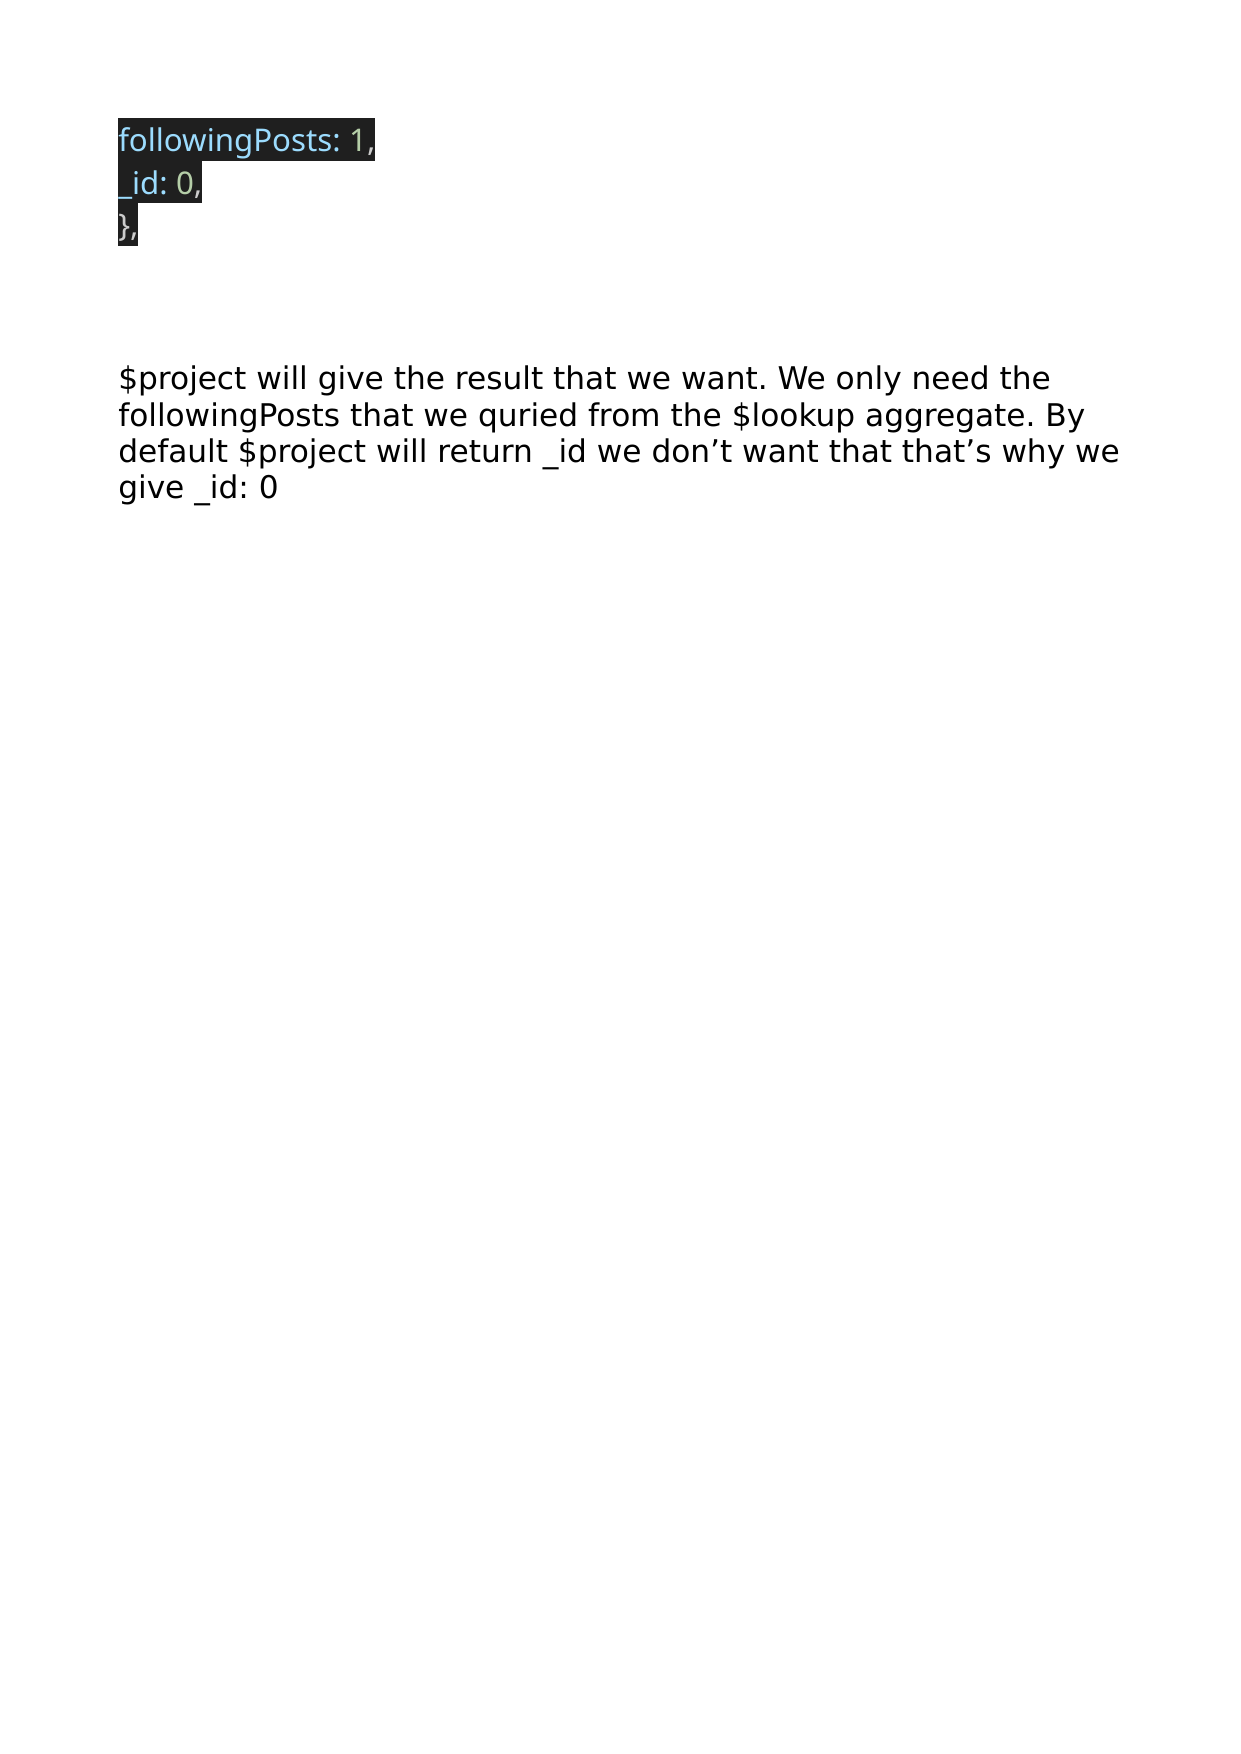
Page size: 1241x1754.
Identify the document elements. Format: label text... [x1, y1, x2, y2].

text }, [118, 203, 1122, 246]
text $project will give the result that we want. We only need the followingPosts that we quried from the $lookup aggregate. By default $project will return _id we don’t want that that’s why we give _id: 0 [118, 361, 1122, 506]
text _id: 0, [118, 161, 1122, 203]
text followingPosts: 1, [118, 118, 1122, 161]
